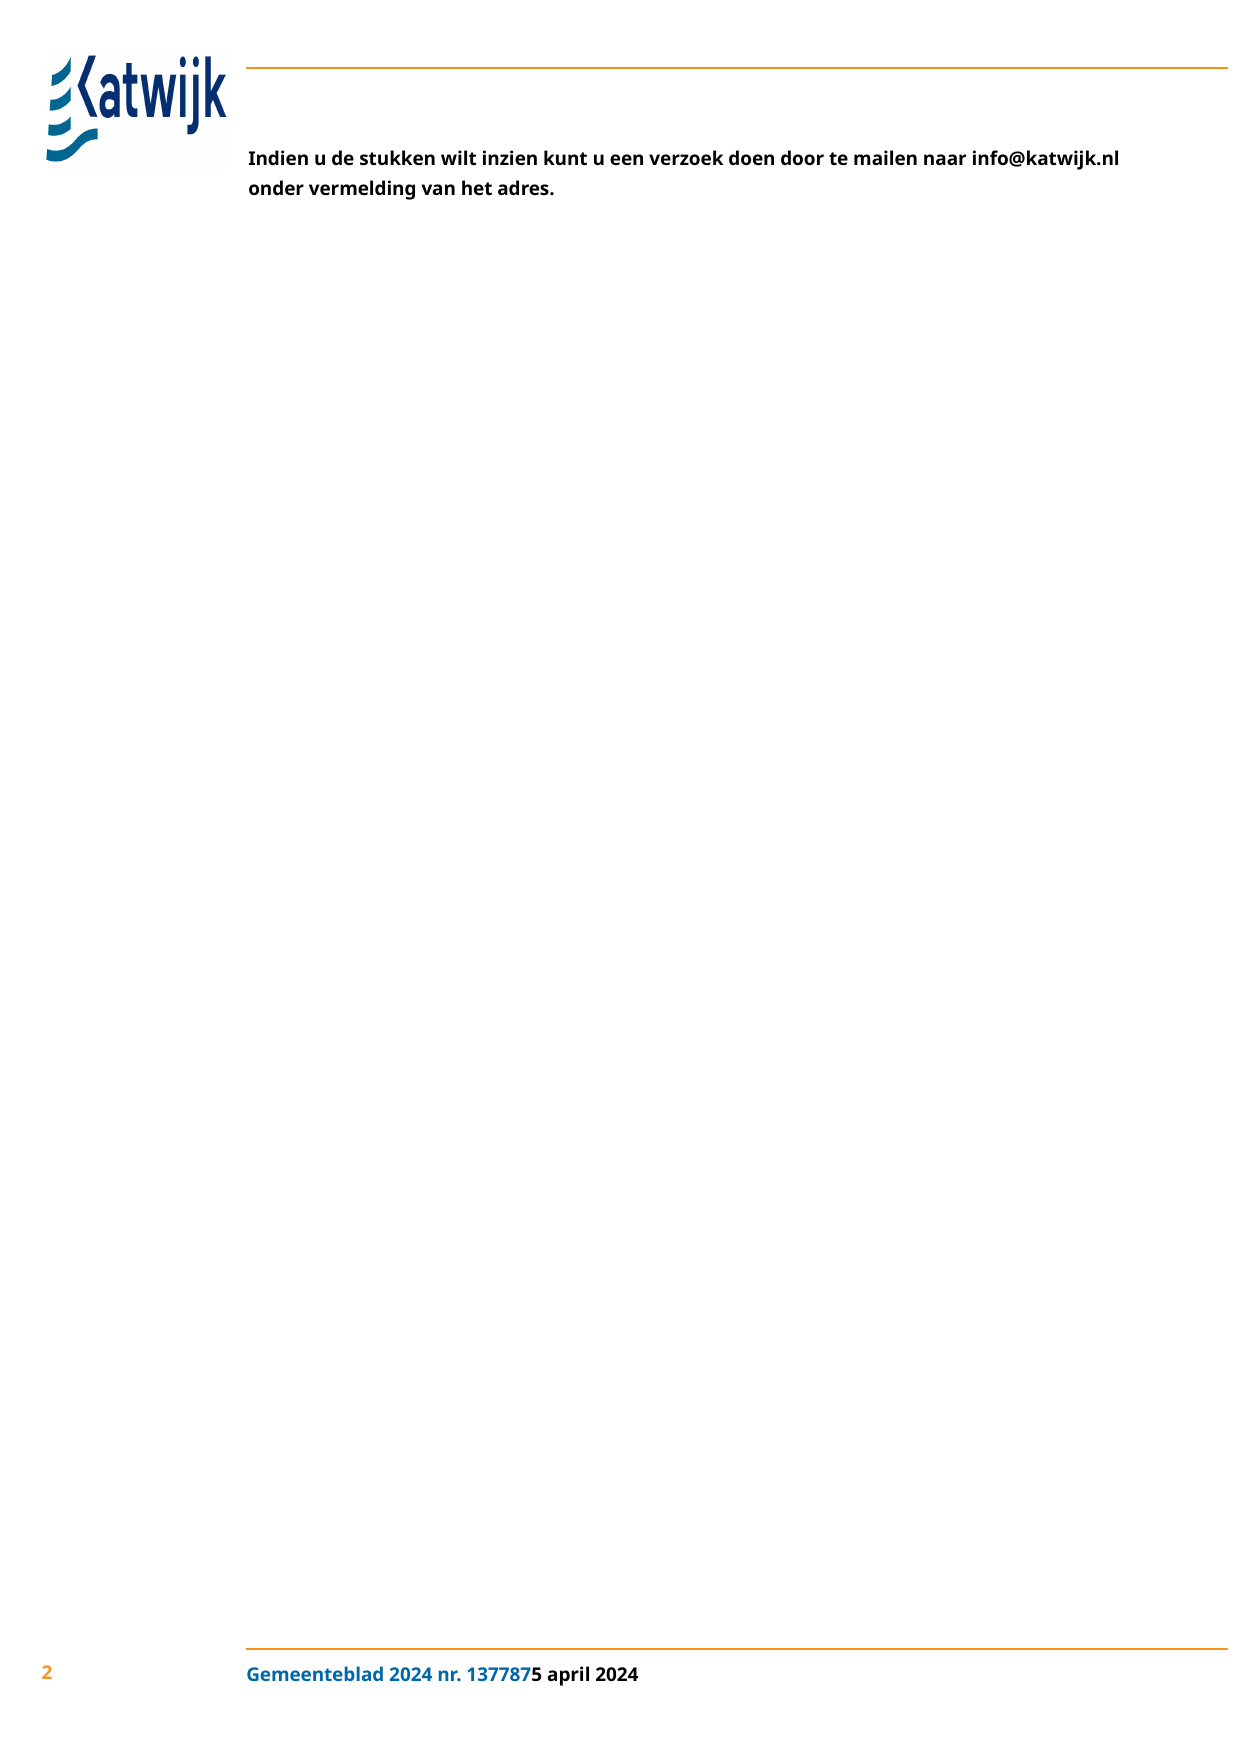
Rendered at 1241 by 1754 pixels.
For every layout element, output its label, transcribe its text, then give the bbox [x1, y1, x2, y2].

picture [41, 47, 231, 172]
text Indien u de stukken wilt inzien kunt u een verzoek doen door te mailen naar info@katwijk.nl onder vermelding van het adres. [248, 145, 1152, 201]
